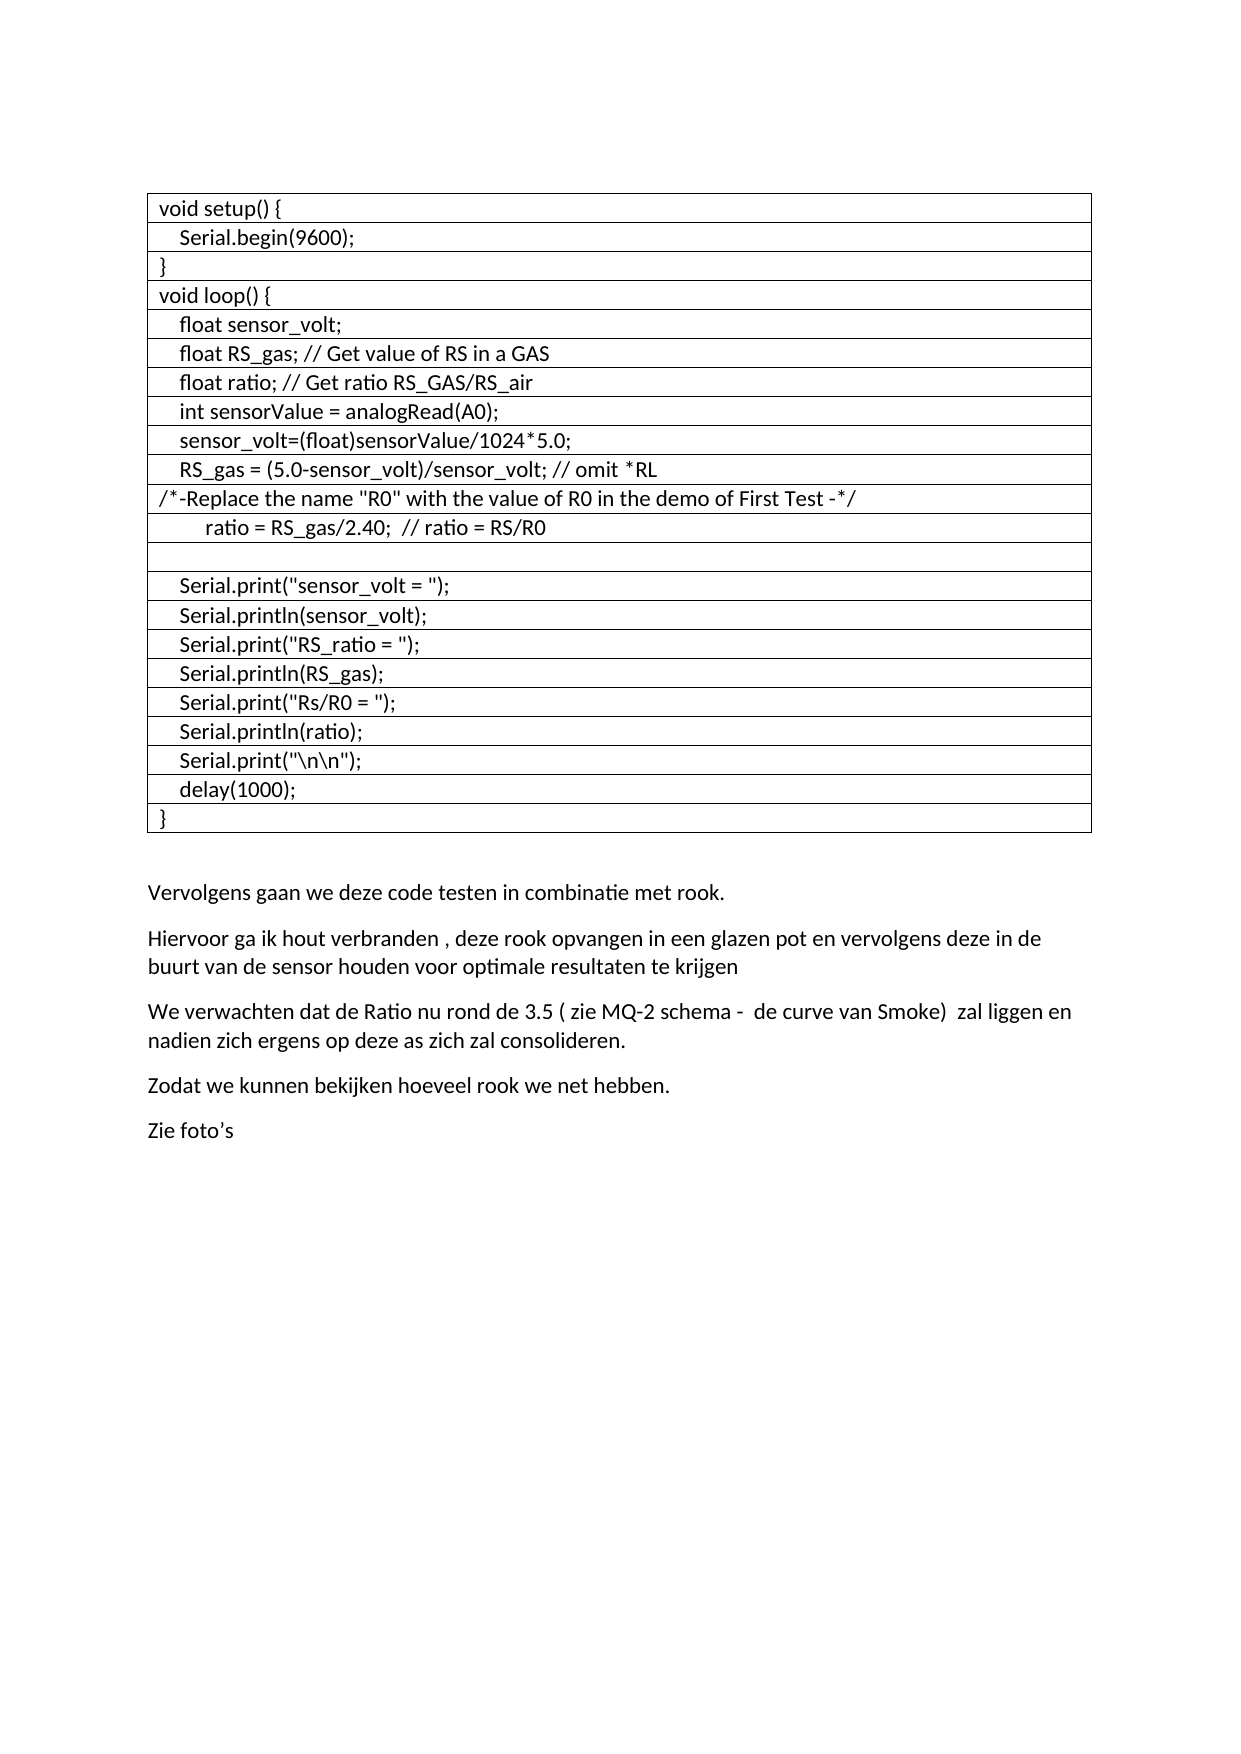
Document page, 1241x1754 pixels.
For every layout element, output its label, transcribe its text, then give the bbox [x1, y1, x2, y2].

table_header void setup() { [148, 194, 1091, 222]
table_cell ratio = RS_gas/2.40; // ratio = RS/R0 [148, 514, 1091, 542]
table_cell sensor_volt=(float)sensorValue/1024*5.0; [148, 426, 1091, 454]
table_cell /*-Replace the name "R0" with the value of R0 in the demo of First Test -*/ [148, 485, 1091, 512]
table_cell int sensorValue = analogRead(A0); [148, 397, 1091, 425]
table_cell Serial.print("sensor_volt = "); [148, 572, 1091, 600]
table_cell float sensor_volt; [148, 310, 1091, 338]
table_cell delay(1000); [148, 775, 1091, 803]
text We verwachten dat de Ratio nu rond de 3.5 ( zie MQ-2 schema - de curve van Smoke) zal liggen en nadien zich ergens op deze as zich zal consolideren. [148, 997, 1093, 1054]
table_cell void loop() { [148, 281, 1091, 309]
table_cell Serial.println(ratio); [148, 717, 1091, 745]
text Hiervoor ga ik hout verbranden , deze rook opvangen in een glazen pot en vervolgens deze in de buurt van de sensor houden voor optimale resultaten te krijgen [148, 924, 1093, 980]
table_cell Serial.print("Rs/R0 = "); [148, 688, 1091, 716]
table_cell Serial.print("RS_ratio = "); [148, 630, 1091, 658]
table_cell Serial.println(sensor_volt); [148, 601, 1091, 629]
table_cell Serial.println(RS_gas); [148, 659, 1091, 687]
table_cell float RS_gas; // Get value of RS in a GAS [148, 339, 1091, 367]
table_cell } [148, 252, 1091, 280]
table_cell Serial.begin(9600); [148, 223, 1091, 251]
text Vervolgens gaan we deze code testen in combinatie met rook. [148, 878, 1093, 906]
table_cell Serial.print("\n\n"); [148, 746, 1091, 774]
table_cell RS_gas = (5.0-sensor_volt)/sensor_volt; // omit *RL [148, 455, 1091, 483]
text Zie foto’s [148, 1116, 1093, 1144]
text Zodat we kunnen bekijken hoeveel rook we net hebben. [148, 1071, 1093, 1099]
table_cell [148, 543, 1091, 571]
table_cell float ratio; // Get ratio RS_GAS/RS_air [148, 368, 1091, 396]
table_cell } [148, 804, 1091, 832]
